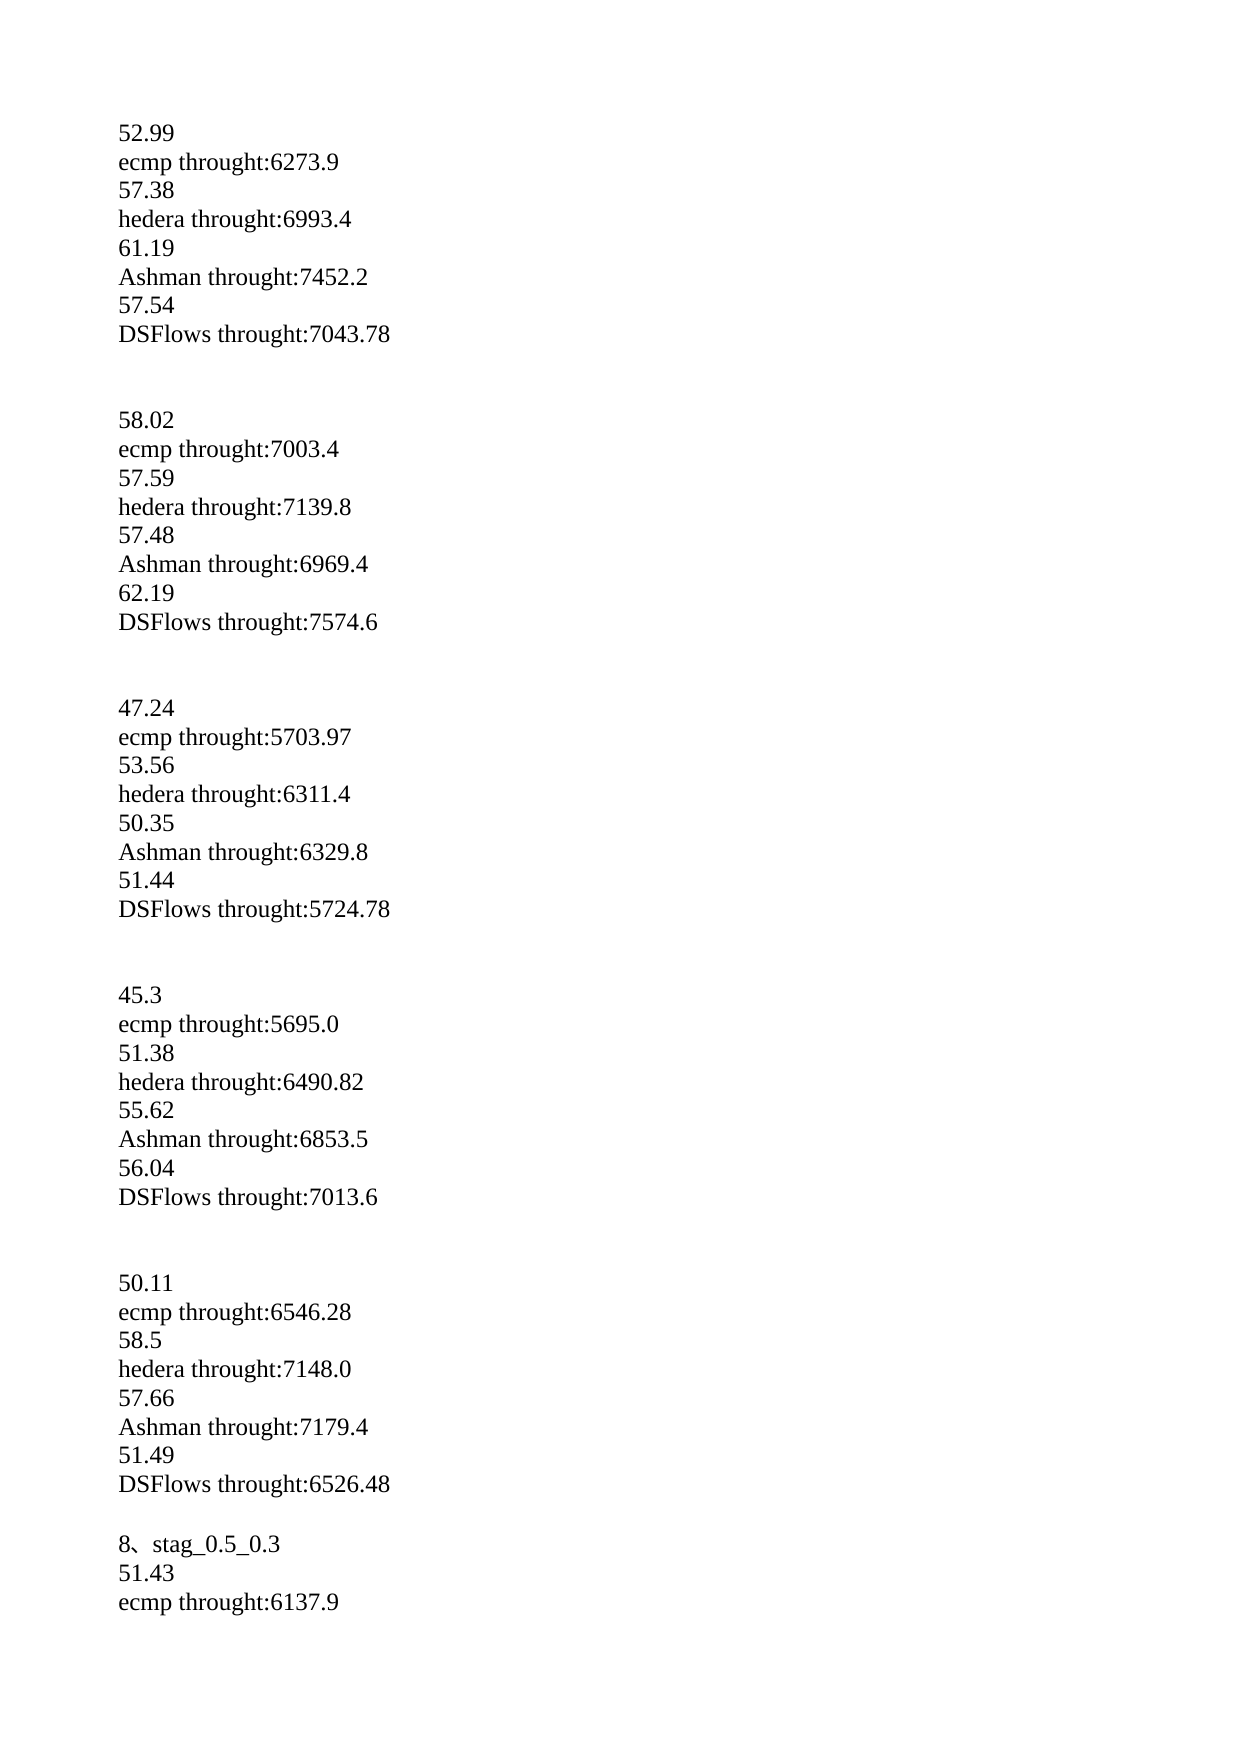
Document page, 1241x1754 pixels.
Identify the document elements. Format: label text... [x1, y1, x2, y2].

text DSFlows throught:7043.78 [118, 319, 1122, 348]
text 56.04 [118, 1153, 1122, 1182]
text 52.99 [118, 118, 1122, 147]
text ecmp throught:6273.9 [118, 147, 1122, 176]
text ecmp throught:5695.0 [118, 1009, 1122, 1038]
text 57.66 [118, 1383, 1122, 1412]
text ecmp throught:6546.28 [118, 1297, 1122, 1326]
text hedera throught:6311.4 [118, 779, 1122, 808]
text 8、stag_0.5_0.3 [118, 1527, 1122, 1558]
text Ashman throught:7179.4 [118, 1412, 1122, 1441]
text 57.48 [118, 521, 1122, 549]
text 50.35 [118, 808, 1122, 837]
text hedera throught:7148.0 [118, 1354, 1122, 1383]
text 55.62 [118, 1096, 1122, 1124]
text 58.5 [118, 1326, 1122, 1354]
text 58.02 [118, 406, 1122, 434]
text 50.11 [118, 1268, 1122, 1297]
text ecmp throught:6137.9 [118, 1587, 1122, 1616]
text ecmp throught:7003.4 [118, 434, 1122, 463]
text 62.19 [118, 578, 1122, 607]
text 61.19 [118, 233, 1122, 262]
text DSFlows throught:5724.78 [118, 894, 1122, 923]
text ecmp throught:5703.97 [118, 722, 1122, 751]
text 57.38 [118, 176, 1122, 204]
text 57.59 [118, 463, 1122, 492]
text hedera throught:6993.4 [118, 204, 1122, 233]
text DSFlows throught:7574.6 [118, 607, 1122, 636]
text Ashman throught:6329.8 [118, 837, 1122, 866]
text hedera throught:7139.8 [118, 492, 1122, 521]
text DSFlows throught:6526.48 [118, 1469, 1122, 1498]
text Ashman throught:6969.4 [118, 549, 1122, 578]
text 53.56 [118, 751, 1122, 779]
text 51.49 [118, 1441, 1122, 1469]
text 57.54 [118, 291, 1122, 319]
text hedera throught:6490.82 [118, 1067, 1122, 1096]
text Ashman throught:6853.5 [118, 1124, 1122, 1153]
text DSFlows throught:7013.6 [118, 1182, 1122, 1211]
text 47.24 [118, 693, 1122, 722]
text Ashman throught:7452.2 [118, 262, 1122, 291]
text 45.3 [118, 981, 1122, 1009]
text 51.44 [118, 866, 1122, 894]
text 51.43 [118, 1558, 1122, 1587]
text 51.38 [118, 1038, 1122, 1067]
